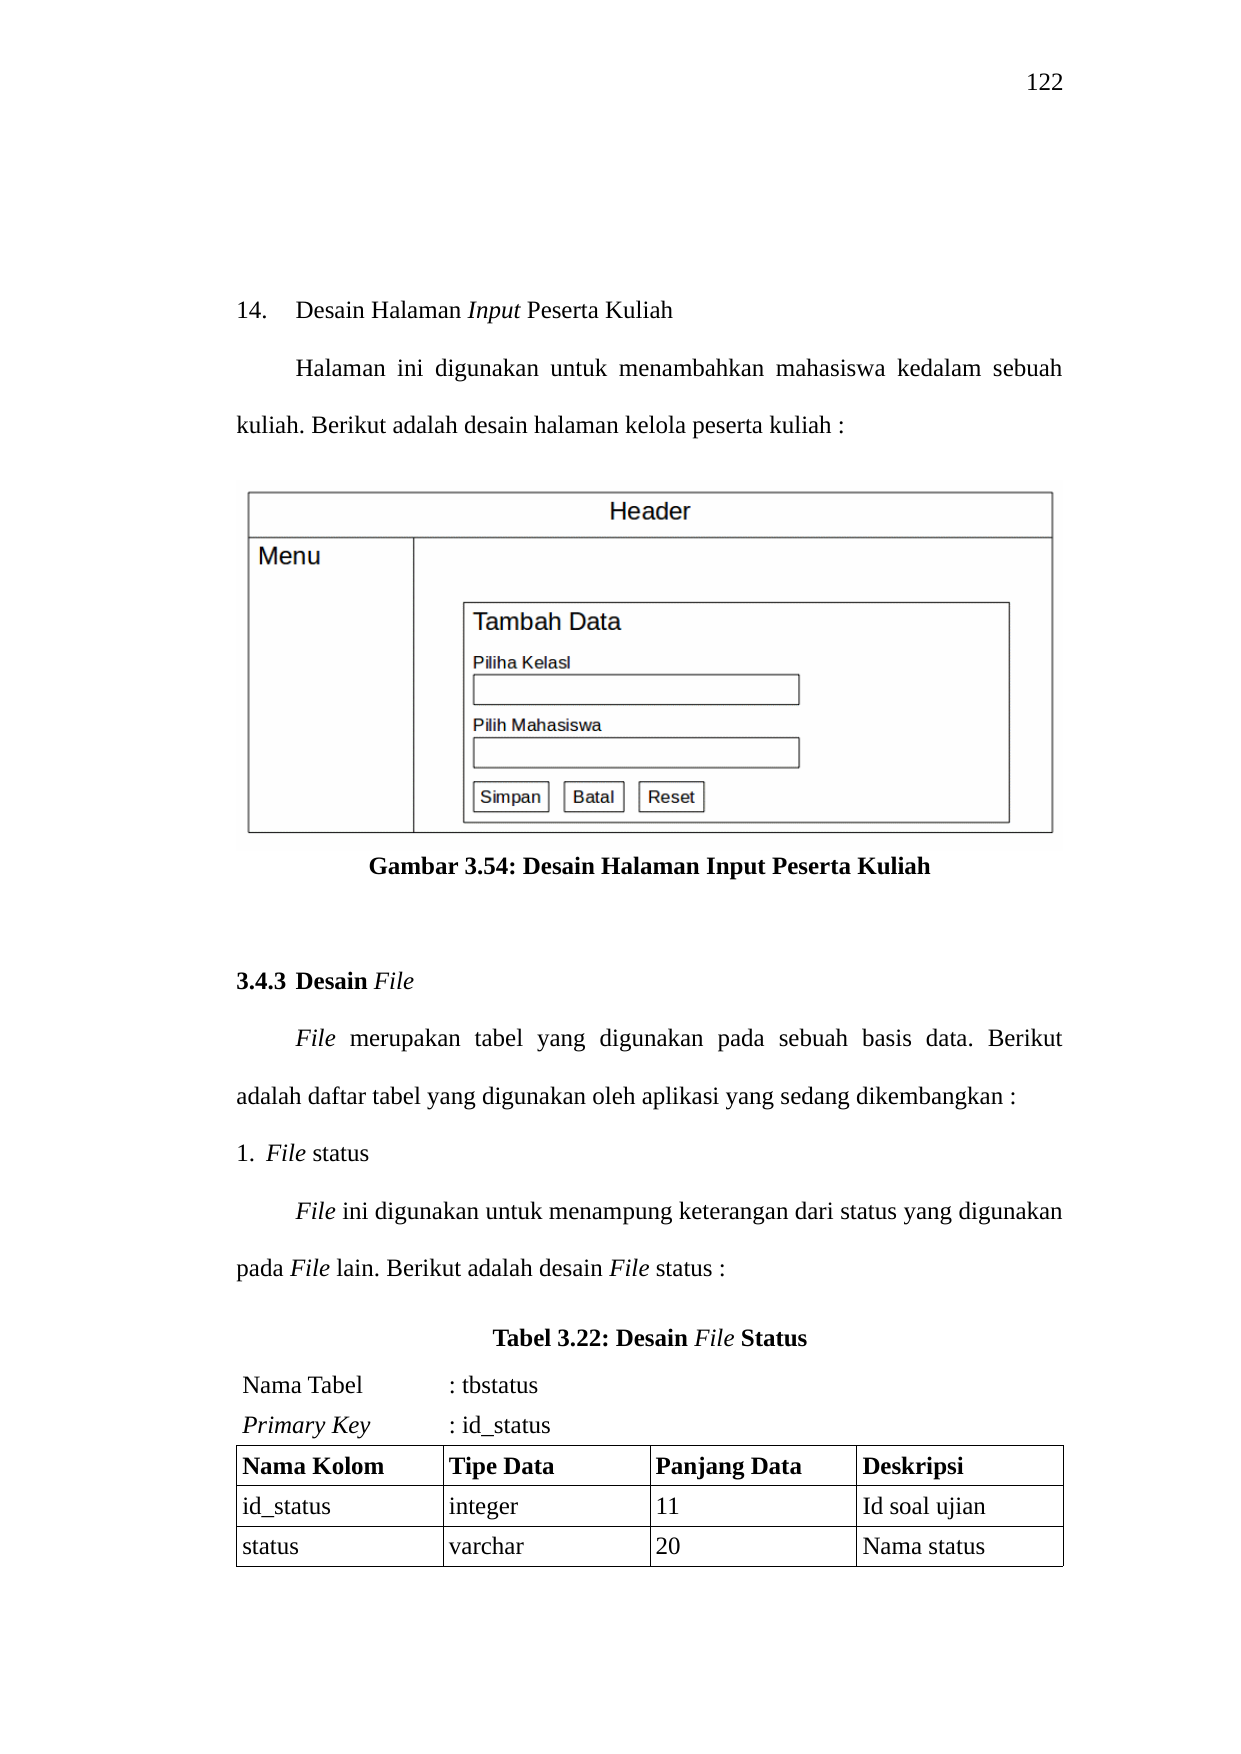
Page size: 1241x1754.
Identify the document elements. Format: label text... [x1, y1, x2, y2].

picture [236, 480, 1064, 851]
text File ini digunakan untuk menampung keterangan dari status yang digunakan pada File lain. Berikut adalah desain File status : [236, 1196, 1063, 1282]
table_cell Panjang Data [651, 1446, 856, 1485]
list Desain Halaman Input Peserta Kuliah [236, 295, 1063, 324]
table_cell 11 [651, 1486, 856, 1526]
table_cell Id soal ujian [857, 1486, 1063, 1526]
table_header : tbstatus [443, 1365, 1063, 1405]
table_cell integer [444, 1486, 650, 1526]
table_cell 20 [651, 1527, 856, 1566]
table_cell : id_status [443, 1405, 1063, 1445]
table_cell Nama Kolom [237, 1446, 443, 1485]
text Halaman ini digunakan untuk menambahkan mahasiswa kedalam sebuah kuliah. Berikut adalah desain halaman kelola peserta kuliah : [236, 353, 1063, 439]
table_cell Deskripsi [857, 1446, 1063, 1485]
text Tabel 3.22: Desain File Status [236, 1323, 1063, 1352]
table_cell status [237, 1527, 443, 1566]
table_cell varchar [444, 1527, 650, 1566]
subtitle 3.4.3 Desain File [236, 966, 1063, 994]
table_header Nama Tabel [236, 1365, 443, 1405]
text Gambar 3.54: Desain Halaman Input Peserta Kuliah [236, 851, 1063, 879]
table_cell id_status [237, 1486, 443, 1526]
text File merupakan tabel yang digunakan pada sebuah basis data. Berikut adalah daftar tabel yang digunakan oleh aplikasi yang sedang dikembangkan : [236, 1023, 1063, 1109]
list File status [236, 1138, 1063, 1167]
table_cell Primary Key [236, 1405, 443, 1445]
table_cell Tipe Data [444, 1446, 650, 1485]
table_cell Nama status [857, 1527, 1063, 1566]
